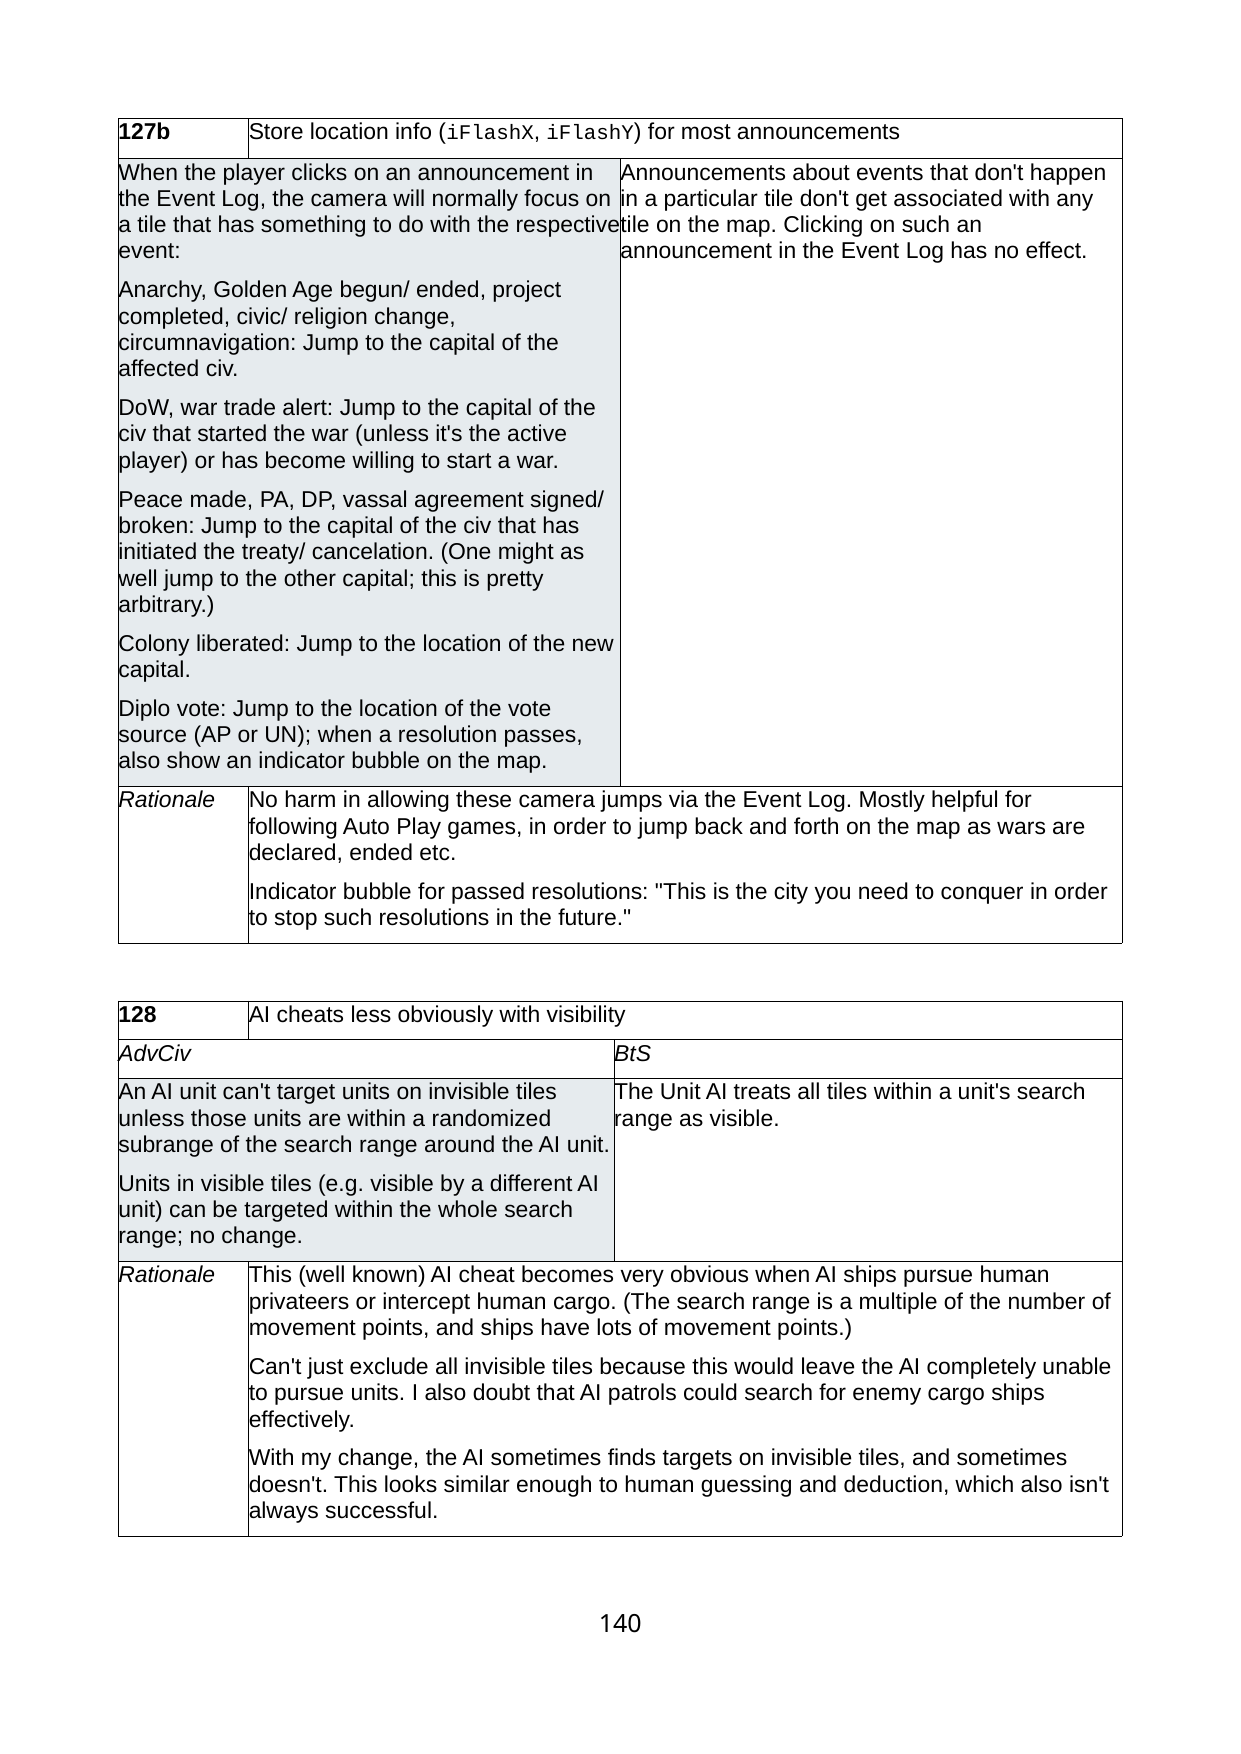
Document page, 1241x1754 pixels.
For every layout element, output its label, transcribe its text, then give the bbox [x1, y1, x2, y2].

table_cell When the player clicks on an announcement in the Event Log, the camera will normally focus on a tile that has something to do with the respective event: Anarchy, Golden Age begun/ ended, project completed, civic/ religion change, circumnavigation: Jump to the capital of the affected civ. DoW, war trade alert: Jump to the capital of the civ that started the war (unless it's the active player) or has become willing to start a war. Peace made, PA, DP, vassal agreement signed/ broken: Jump to the capital of the civ that has initiated the treaty/ cancelation. (One might as well jump to the other capital; this is pretty arbitrary.) Colony liberated: Jump to the location of the new capital. Diplo vote: Jump to the location of the vote source (AP or UN); when a resolution passes, also show an indicator bubble on the map. [119, 159, 620, 786]
table_cell Rationale [119, 1262, 248, 1536]
table_cell BtS [615, 1040, 1122, 1078]
table_header 127b [119, 119, 248, 158]
table_cell This (well known) AI cheat becomes very obvious when AI ships pursue human privateers or intercept human cargo. (The search range is a multiple of the number of movement points, and ships have lots of movement points.) Can't just exclude all invisible tiles because this would leave the AI completely unable to pursue units. I also doubt that AI patrols could search for enemy cargo ships effectively. With my change, the AI sometimes finds targets on invisible tiles, and sometimes doesn't. This looks similar enough to human guessing and deduction, which also isn't always successful. [249, 1262, 1122, 1536]
table_cell An AI unit can't target units on invisible tiles unless those units are within a randomized subrange of the search range around the AI unit. Units in visible tiles (e.g. visible by a different AI unit) can be targeted within the whole search range; no change. [119, 1079, 614, 1261]
table_cell Rationale [119, 787, 248, 943]
table_header Store location info (iFlashX, iFlashY) for most announcements [249, 119, 1122, 158]
table_cell No harm in allowing these camera jumps via the Event Log. Mostly helpful for following Auto Play games, in order to jump back and forth on the map as wars are declared, ended etc. Indicator bubble for passed resolutions: "This is the city you need to conquer in order to stop such resolutions in the future." [249, 787, 1122, 943]
table_header 128 [119, 1002, 248, 1039]
table_cell AdvCiv [119, 1040, 614, 1078]
table_cell The Unit AI treats all tiles within a unit's search range as visible. [615, 1079, 1122, 1261]
table_cell Announcements about events that don't happen in a particular tile don't get associated with any tile on the map. Clicking on such an announcement in the Event Log has no effect. [621, 159, 1122, 786]
table_header AI cheats less obviously with visibility [249, 1002, 1122, 1039]
